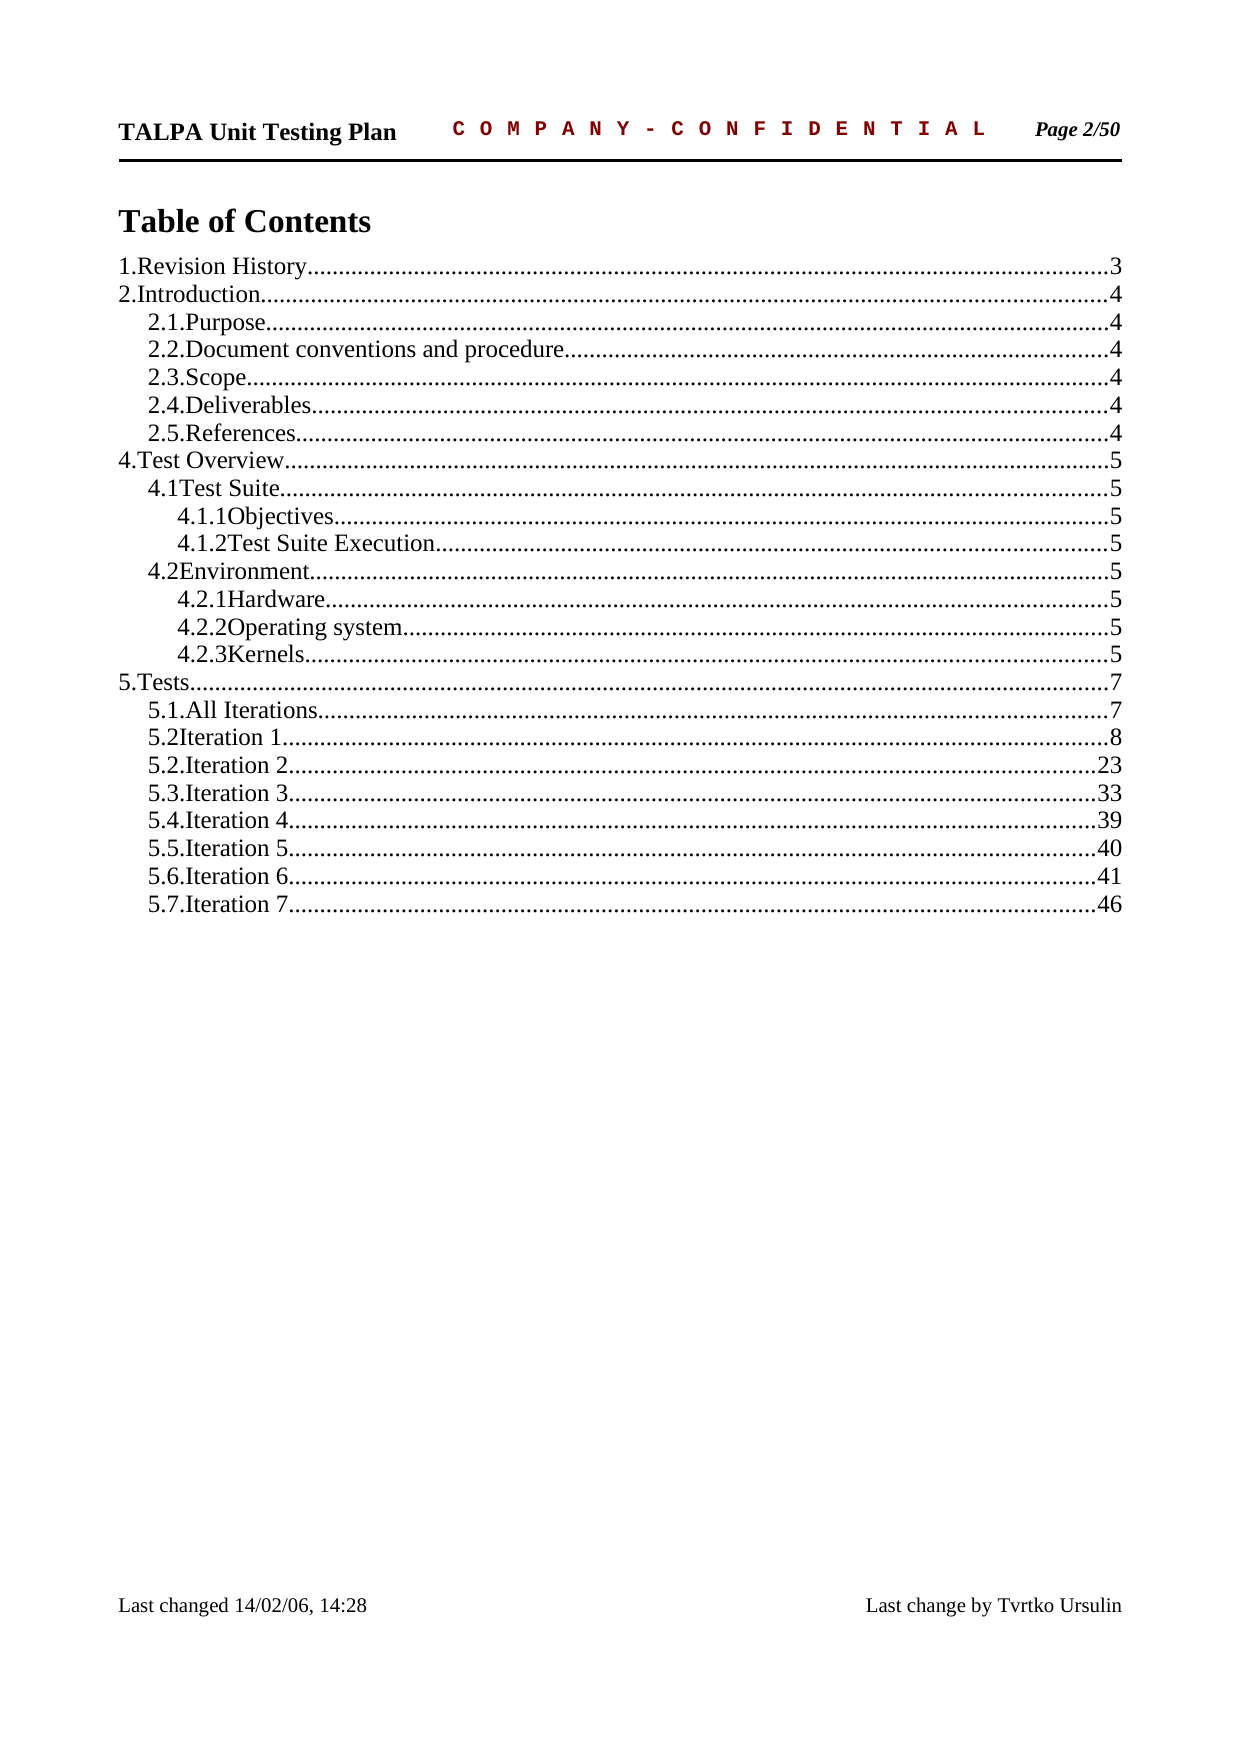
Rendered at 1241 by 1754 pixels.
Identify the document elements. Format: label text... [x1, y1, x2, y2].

text 5.3.Iteration 3 33 [148, 779, 1122, 807]
text 2.2.Document conventions and procedure 4 [148, 336, 1122, 363]
text 4.2.3Kernels 5 [177, 640, 1122, 668]
text 5.5.Iteration 5 40 [148, 834, 1122, 862]
text 5.7.Iteration 7 46 [148, 890, 1122, 917]
text 4.1Test Suite 5 [148, 474, 1122, 502]
text 1.Revision History 3 [118, 252, 1122, 280]
text 4.2.1Hardware 5 [177, 585, 1122, 613]
text 5.Tests 7 [118, 668, 1122, 696]
text 2.Introduction 4 [118, 280, 1122, 308]
text 2.5.References 4 [148, 419, 1122, 446]
text 5.1.All Iterations 7 [148, 696, 1122, 723]
text 2.3.Scope 4 [148, 363, 1122, 391]
text 5.2.Iteration 2 23 [148, 751, 1122, 779]
text 4.1.2Test Suite Execution 5 [177, 529, 1122, 557]
text 2.4.Deliverables 4 [148, 391, 1122, 419]
text 5.2Iteration 1 8 [148, 723, 1122, 751]
subtitle Table of Contents [118, 203, 1122, 240]
text 4.Test Overview 5 [118, 446, 1122, 474]
text 5.6.Iteration 6 41 [148, 862, 1122, 890]
text 5.4.Iteration 4 39 [148, 807, 1122, 834]
text 2.1.Purpose 4 [148, 308, 1122, 336]
text 4.2.2Operating system 5 [177, 613, 1122, 640]
text 4.1.1Objectives 5 [177, 502, 1122, 529]
text 4.2Environment 5 [148, 557, 1122, 585]
